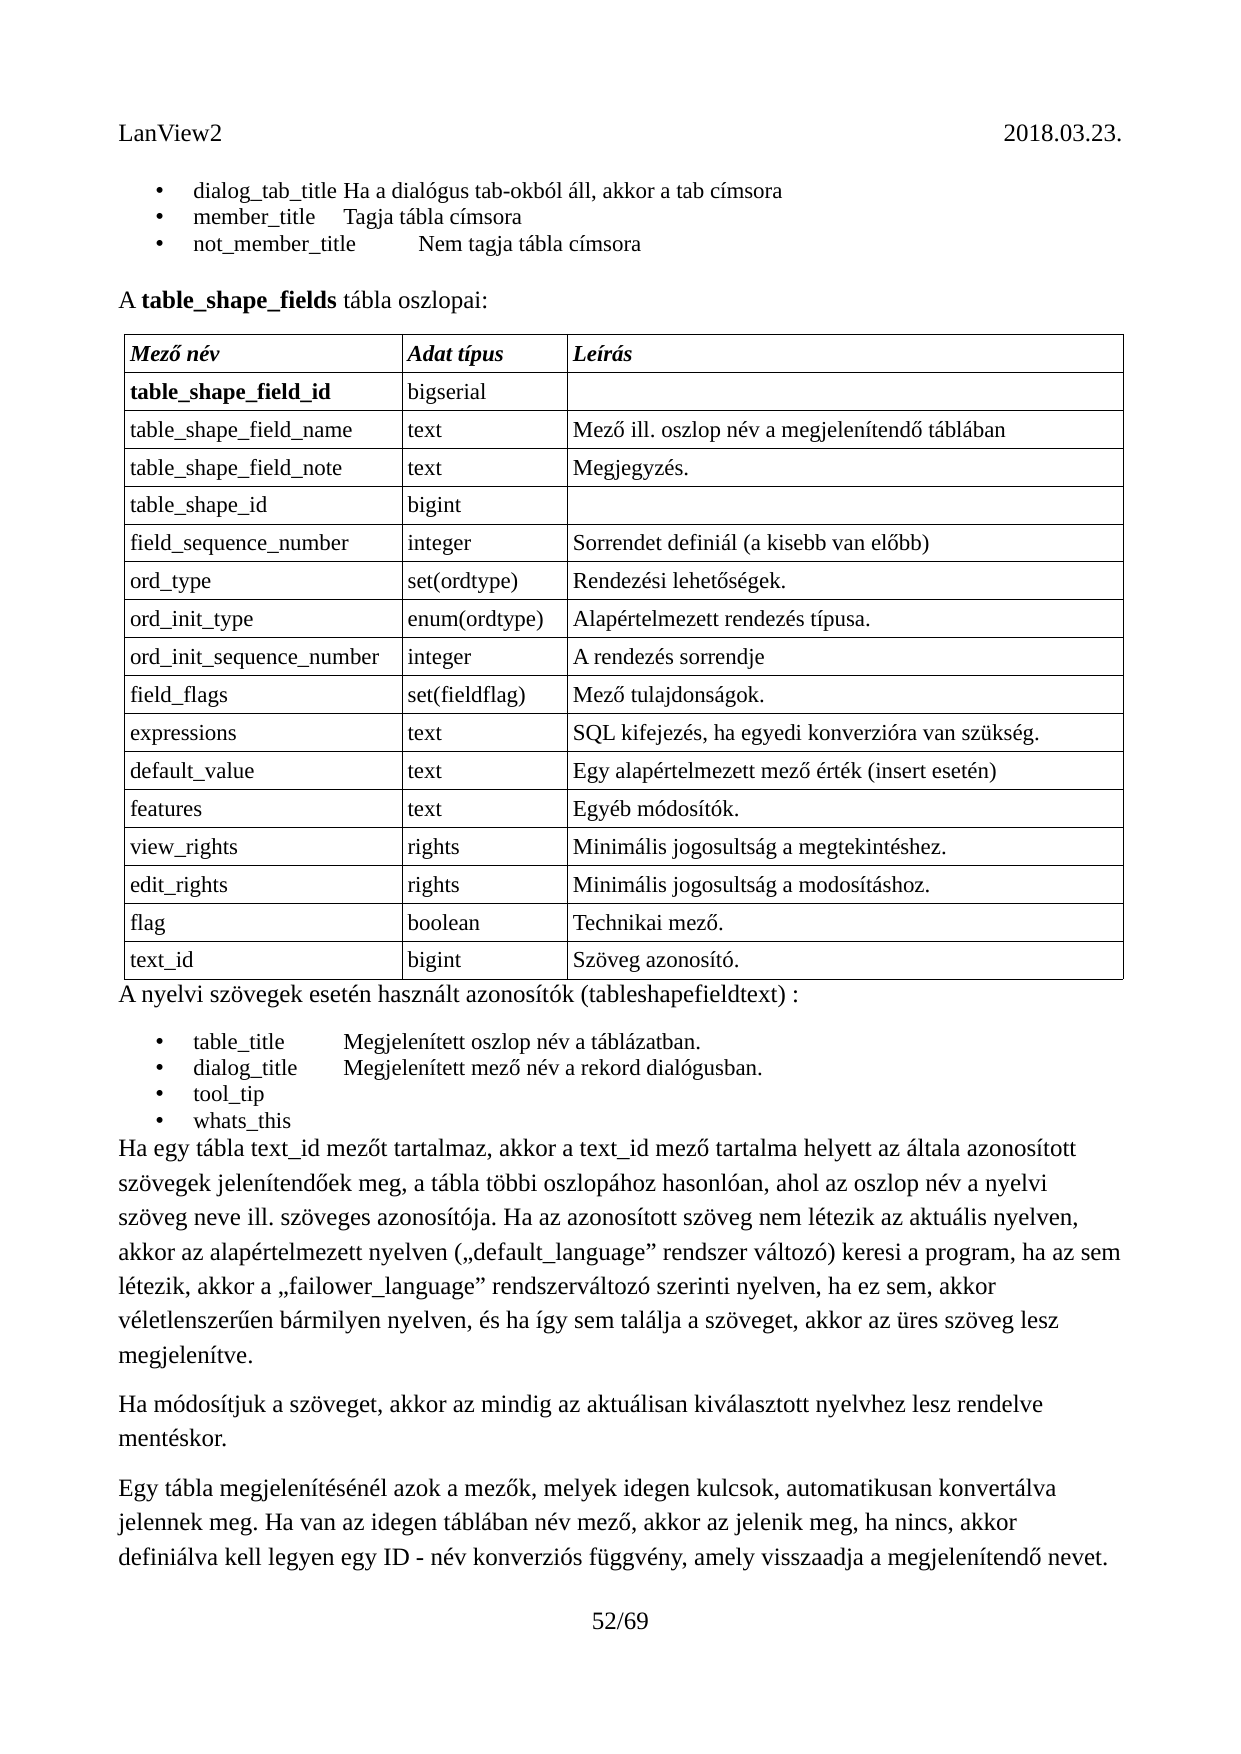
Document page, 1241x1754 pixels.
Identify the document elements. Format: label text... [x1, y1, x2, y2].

table_cell ord_init_type [125, 600, 402, 637]
table_cell A rendezés sorrendje [568, 638, 1123, 675]
table_cell Megjegyzés. [568, 449, 1123, 486]
table_cell [568, 373, 1123, 410]
table_cell default_value [125, 752, 402, 789]
table_cell table_shape_field_note [125, 449, 402, 486]
table_cell bigserial [403, 373, 567, 410]
table_cell rights [403, 828, 567, 865]
table_cell text [403, 790, 567, 827]
text Ha egy tábla text_id mezőt tartalmaz, akkor a text_id mező tartalma helyett az általa azonosított szövegek jelenítendőek meg, a tábla többi oszlopához hasonlóan, ahol az oszlop név a nyelvi szöveg neve ill. szöveges azonosítója. Ha az azonosított szöveg nem létezik az aktuális nyelven, akkor az alapértelmezett nyelven („default_language” rendszer változó) keresi a program, ha az sem létezik, akkor a „failower_language” rendszerváltozó szerinti nyelven, ha ez sem, akkor véletlenszerűen bármilyen nyelven, és ha így sem találja a szöveget, akkor az üres szöveg lesz megjelenítve. [118, 1133, 1122, 1369]
list dialog_tab_title Ha a dialógus tab-okból áll, akkor a tab címsora [156, 177, 1122, 203]
table_header Mező név [125, 335, 402, 372]
table_cell flag [125, 904, 402, 941]
table_cell ord_type [125, 562, 402, 599]
table_cell field_flags [125, 676, 402, 713]
table_cell bigint [403, 942, 567, 978]
table_cell integer [403, 525, 567, 561]
table_cell Alapértelmezett rendezés típusa. [568, 600, 1123, 637]
table_cell Mező ill. oszlop név a megjelenítendő táblában [568, 411, 1123, 448]
text Ha módosítjuk a szöveget, akkor az mindig az aktuálisan kiválasztott nyelvhez lesz rendelve mentéskor. [118, 1389, 1122, 1452]
table_cell Minimális jogosultság a megtekintéshez. [568, 828, 1123, 865]
table_cell boolean [403, 904, 567, 941]
table_cell Sorrendet definiál (a kisebb van előbb) [568, 525, 1123, 561]
table_cell features [125, 790, 402, 827]
table_cell text_id [125, 942, 402, 978]
list whats_this [156, 1107, 1122, 1133]
table_cell rights [403, 866, 567, 903]
table_cell bigint [403, 487, 567, 523]
text A nyelvi szövegek esetén használt azonosítók (tableshapefieldtext) : [118, 979, 1122, 1007]
table_cell table_shape_field_name [125, 411, 402, 448]
table_cell Rendezési lehetőségek. [568, 562, 1123, 599]
text Egy tábla megjelenítésénél azok a mezők, melyek idegen kulcsok, automatikusan konvertálva jelennek meg. Ha van az idegen táblában név mező, akkor az jelenik meg, ha nincs, akkor definiálva kell legyen egy ID - név konverziós függvény, amely visszaadja a megjelenítendő nevet. [118, 1473, 1122, 1570]
table_cell text [403, 714, 567, 751]
table_cell [568, 487, 1123, 523]
table_cell SQL kifejezés, ha egyedi konverzióra van szükség. [568, 714, 1123, 751]
list not_member_title Nem tagja tábla címsora [156, 230, 1122, 256]
table_cell integer [403, 638, 567, 675]
table_cell set(ordtype) [403, 562, 567, 599]
table_cell text [403, 752, 567, 789]
table_cell expressions [125, 714, 402, 751]
table_cell Egy alapértelmezett mező érték (insert esetén) [568, 752, 1123, 789]
table_cell set(fieldflag) [403, 676, 567, 713]
table_cell table_shape_id [125, 487, 402, 523]
table_cell view_rights [125, 828, 402, 865]
table_cell Technikai mező. [568, 904, 1123, 941]
table_cell text [403, 411, 567, 448]
table_cell text [403, 449, 567, 486]
list table_title Megjelenített oszlop név a táblázatban. [156, 1028, 1122, 1054]
table_header Leírás [568, 335, 1123, 372]
table_cell Mező tulajdonságok. [568, 676, 1123, 713]
list tool_tip [156, 1080, 1122, 1107]
table_cell ord_init_sequence_number [125, 638, 402, 675]
table_cell Minimális jogosultság a modosításhoz. [568, 866, 1123, 903]
table_cell field_sequence_number [125, 525, 402, 561]
table_cell table_shape_field_id [125, 373, 402, 410]
table_cell Szöveg azonosító. [568, 942, 1123, 978]
table_header Adat típus [403, 335, 567, 372]
table_cell edit_rights [125, 866, 402, 903]
list member_title Tagja tábla címsora [156, 203, 1122, 230]
table_cell Egyéb módosítók. [568, 790, 1123, 827]
table_cell enum(ordtype) [403, 600, 567, 637]
text A table_shape_fields tábla oszlopai: [118, 285, 1122, 314]
list dialog_title Megjelenített mező név a rekord dialógusban. [156, 1054, 1122, 1080]
